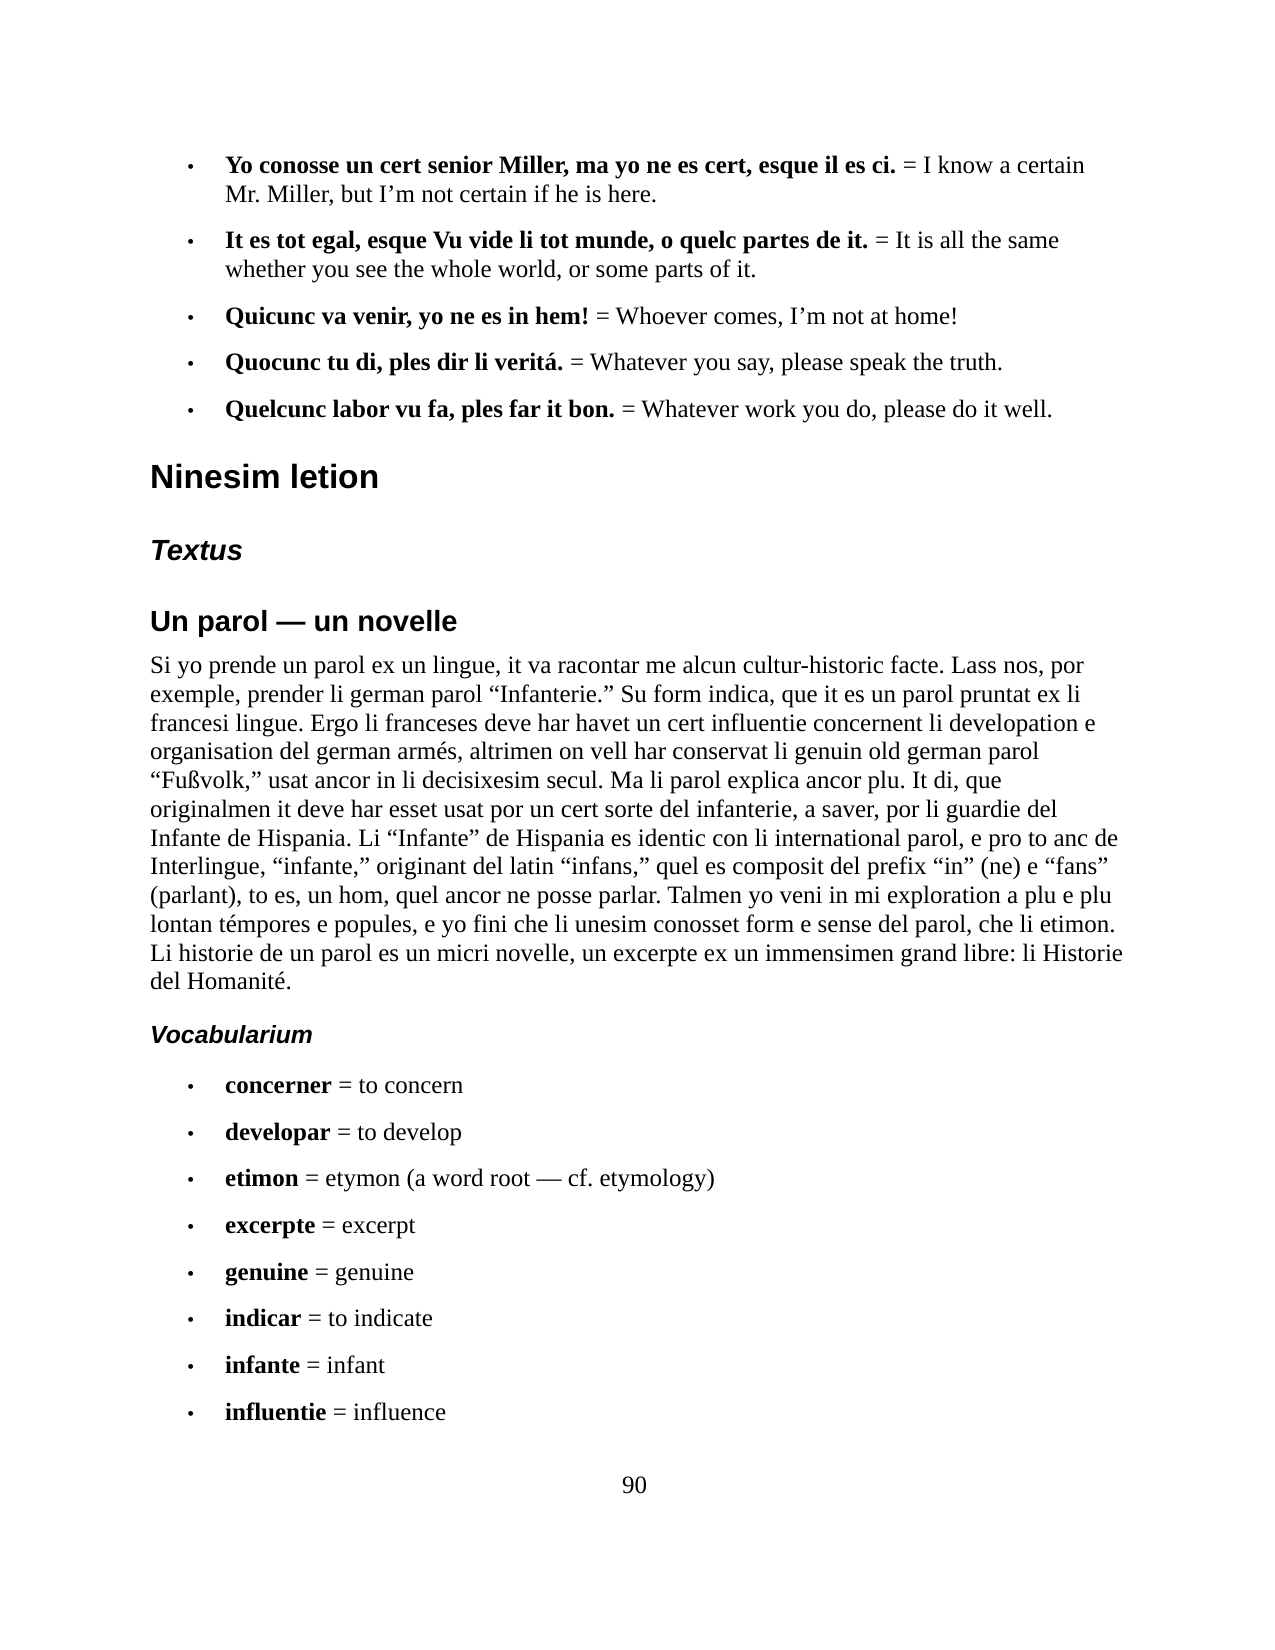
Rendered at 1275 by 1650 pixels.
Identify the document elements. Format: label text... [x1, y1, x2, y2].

list genuine = genuine [187, 1257, 1125, 1286]
subtitle Un parol — un novelle [150, 604, 1125, 638]
list Yo conosse un cert senior Miller, ma yo ne es cert, esque il es ci. = I know a certain Mr. Miller, but I’m not certain if he is here. [187, 150, 1125, 207]
list Quocunc tu di, ples dir li veritá. = Whatever you say, please speak the truth. [187, 347, 1125, 376]
list Quelcunc labor vu fa, ples far it bon. = Whatever work you do, please do it well. [187, 394, 1125, 423]
subtitle Ninesim letion [150, 457, 1125, 496]
list It es tot egal, esque Vu vide li tot munde, o quelc partes de it. = It is all the same whether you see the whole world, or some parts of it. [187, 225, 1125, 283]
list developar = to develop [187, 1117, 1125, 1146]
list etimon = etymon (a word root — cf. etymology) [187, 1163, 1125, 1192]
list excerpte = excerpt [187, 1210, 1125, 1239]
list influentie = influence [187, 1397, 1125, 1426]
list concerner = to concern [187, 1070, 1125, 1099]
list indicar = to indicate [187, 1303, 1125, 1332]
list Quicunc va venir, yo ne es in hem! = Whoever comes, I’m not at home! [187, 301, 1125, 329]
text Si yo prende un parol ex un lingue, it va racontar me alcun cultur-historic facte. Lass nos, por exemple, prender li german parol “Infanterie.” Su form indica, que it es un parol pruntat ex li francesi lingue. Ergo li franceses deve har havet un cert influentie concernent li developation e organisation del german armés, altrimen on vell har conservat li genuin old german parol “Fußvolk,” usat ancor in li decisixesim secul. Ma li parol explica ancor plu. It di, que originalmen it deve har esset usat por un cert sorte del infanterie, a saver, por li guardie del Infante de Hispania. Li “Infante” de Hispania es identic con li international parol, e pro to anc de Interlingue, “infante,” originant del latin “infans,” quel es composit del prefix “in” (ne) e “fans” (parlant), to es, un hom, quel ancor ne posse parlar. Talmen yo veni in mi exploration a plu e plu lontan témpores e popules, e yo fini che li unesim conosset form e sense del parol, che li etimon. Li historie de un parol es un micri novelle, un excerpte ex un immensimen grand libre: li Historie del Homanité. [150, 650, 1125, 995]
subtitle Vocabularium [150, 1020, 1125, 1049]
list infante = infant [187, 1350, 1125, 1379]
subtitle Textus [150, 533, 1125, 567]
